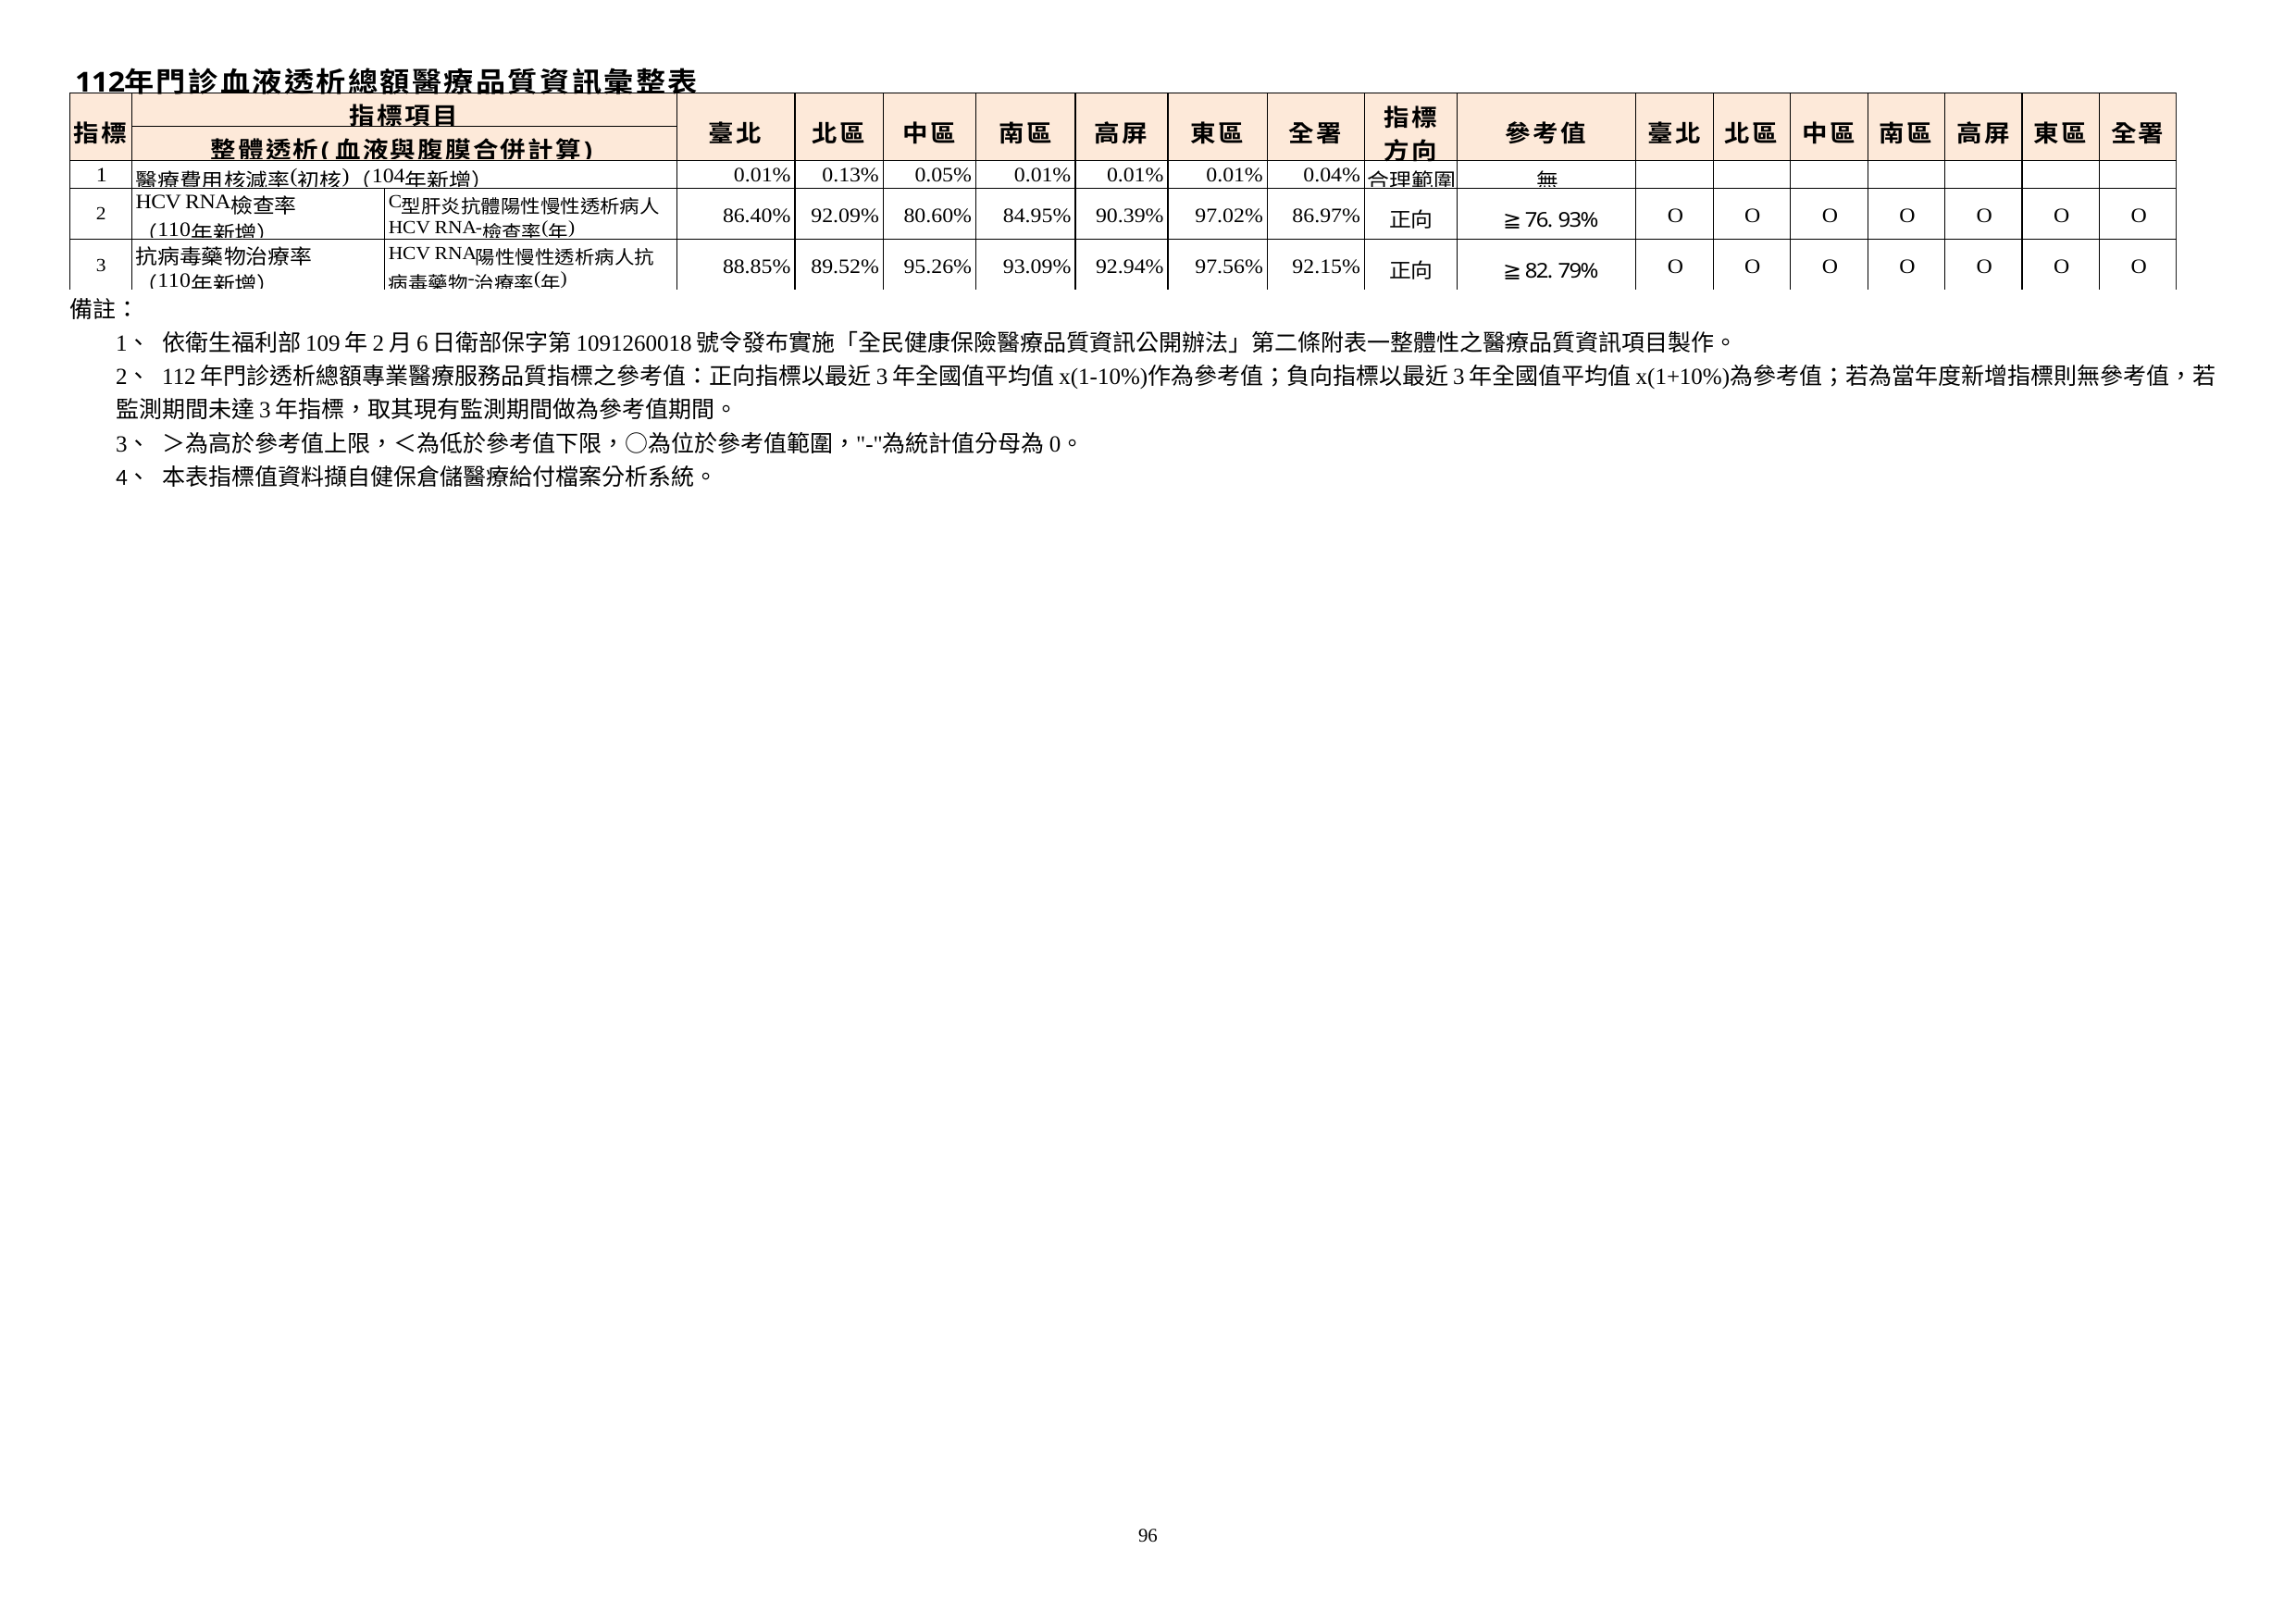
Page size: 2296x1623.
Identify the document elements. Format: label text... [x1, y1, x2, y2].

list 依衛生福利部109年2月6日衛部保字第1091260018號令發布實施「全民健康保險醫療品質資訊公開辦法」第二條附表一整體性之醫療品質資訊項目製作。 [116, 324, 2226, 358]
text 備註： [69, 291, 2226, 324]
list ＞為高於參考值上限，＜為低於參考值下限，○為位於參考值範圍，"-"為統計值分母為0。 [116, 425, 2226, 458]
list 本表指標值資料擷自健保倉儲醫療給付檔案分析系統。 [116, 458, 2226, 492]
list 112年門診透析總額專業醫療服務品質指標之參考值：正向指標以最近3年全國值平均值x(1-10%)作為參考值；負向指標以最近3年全國值平均值x(1+10%)為參考值；若為當年度新增指標則無參考值，若監測期間未達3年指標，取其現有監測期間做為參考值期間。 [116, 358, 2226, 425]
